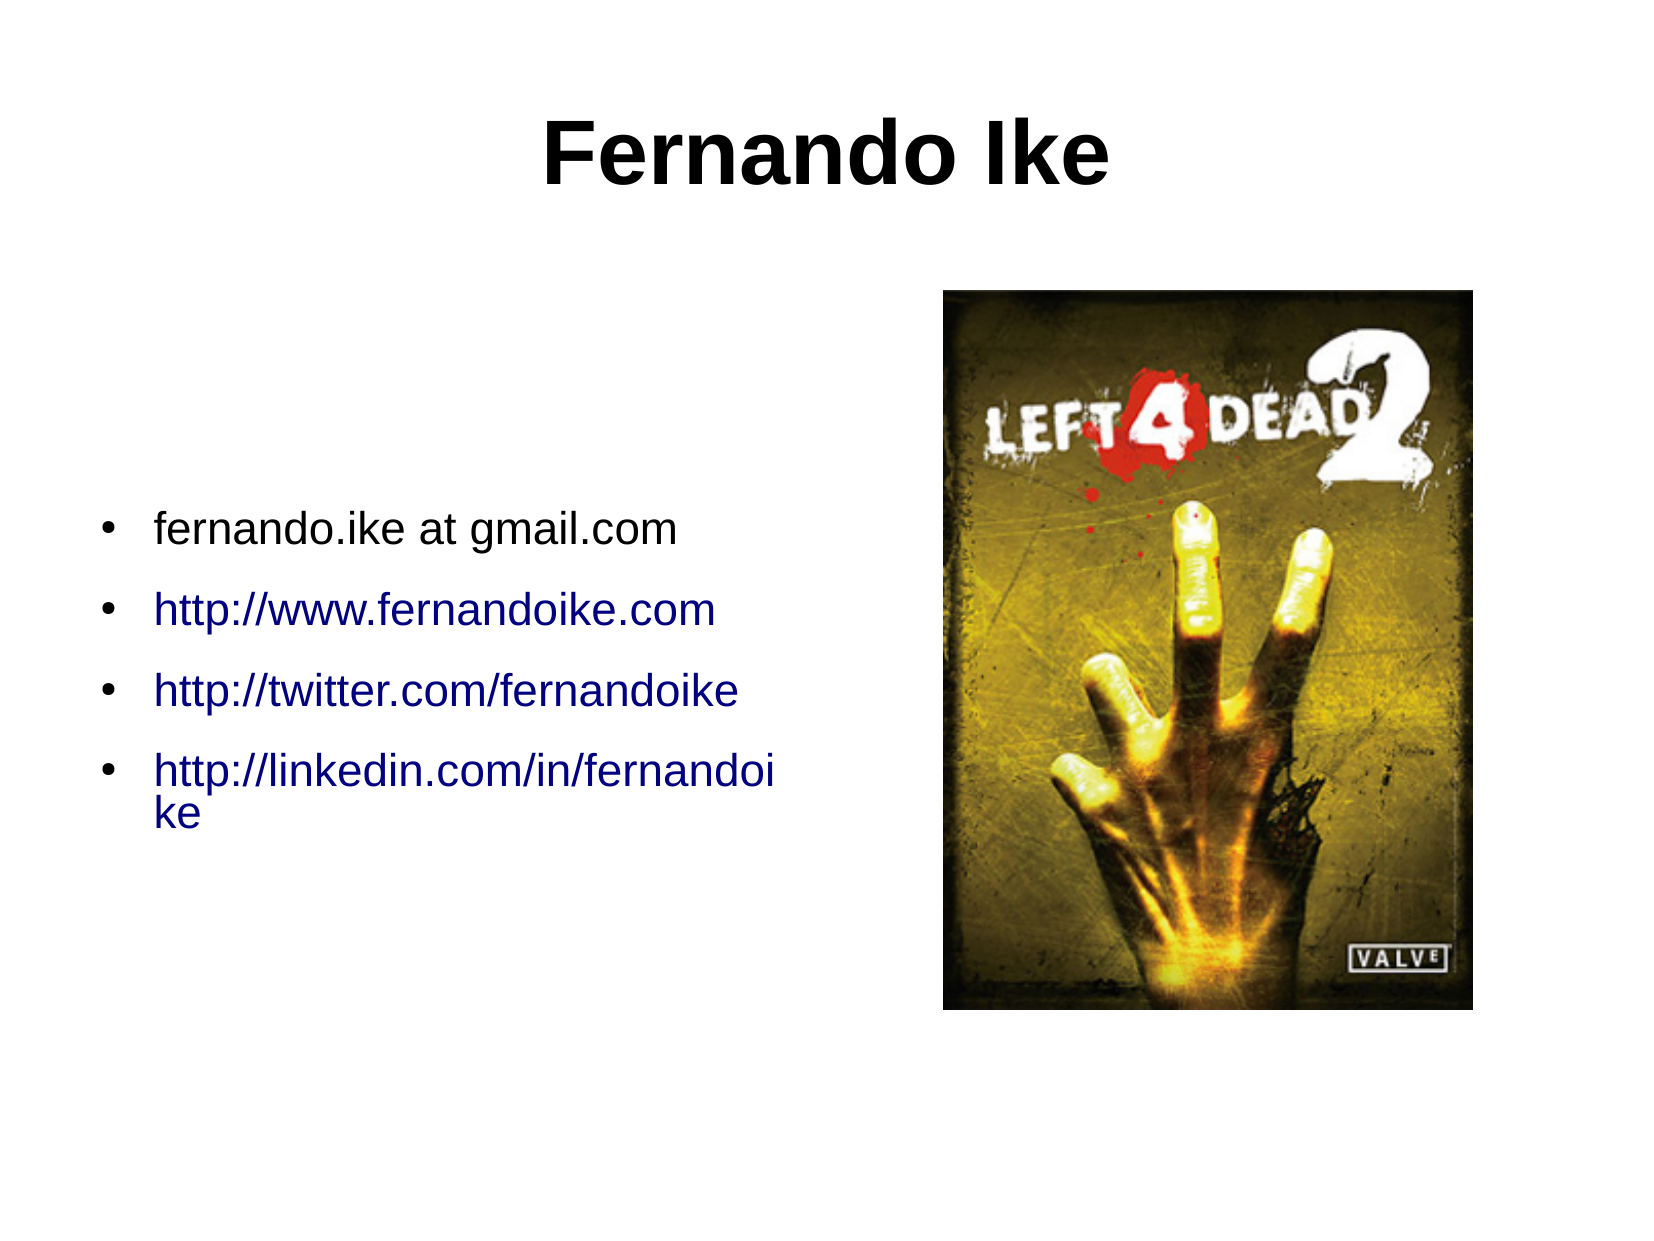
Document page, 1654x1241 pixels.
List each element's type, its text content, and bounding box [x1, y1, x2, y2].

list fernando.ike at gmail.com http://www.fernandoike.com http://twitter.com/fernandoike http://linkedin.com/in/fernandoike [82, 290, 793, 1010]
picture [943, 290, 1473, 1010]
title Fernando Ike [82, 49, 1571, 257]
